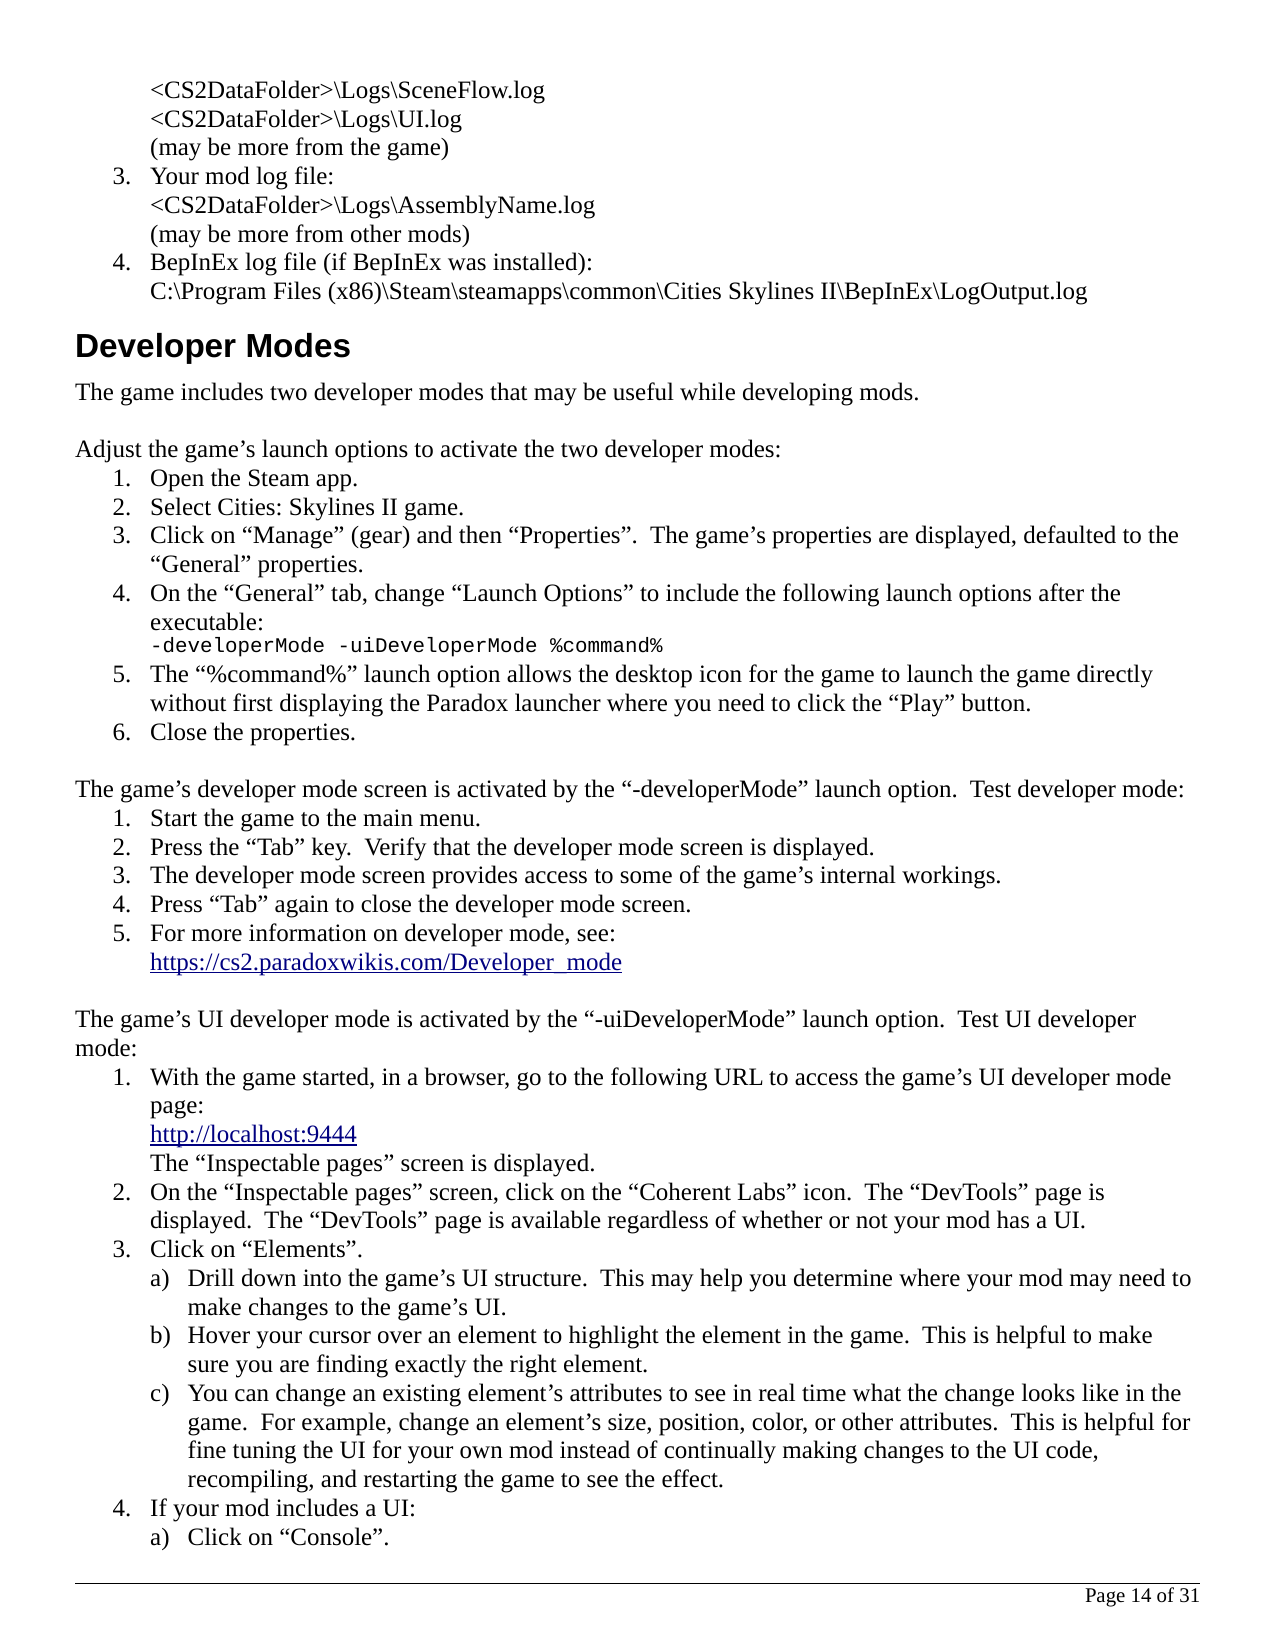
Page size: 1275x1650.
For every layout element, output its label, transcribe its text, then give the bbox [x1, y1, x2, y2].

list For more information on developer mode, see: https://cs2.paradoxwikis.com/Developer_mode [112, 918, 1200, 975]
text The game’s developer mode screen is activated by the “-developerMode” launch option. Test developer mode: [75, 774, 1200, 803]
list Hover your cursor over an element to highlight the element in the game. This is helpful to make sure you are finding exactly the right element. [150, 1320, 1200, 1378]
list Your mod log file: <CS2DataFolder>\Logs\AssemblyName.log (may be more from other mods) [112, 161, 1200, 247]
list Select Cities: Skylines II game. [112, 492, 1200, 521]
list On the “Inspectable pages” screen, click on the “Coherent Labs” icon. The “DevTools” page is displayed. The “DevTools” page is available regardless of whether or not your mod has a UI. [112, 1177, 1200, 1234]
list If your mod includes a UI: [112, 1493, 1200, 1522]
text Adjust the game’s launch options to activate the two developer modes: [75, 434, 1200, 463]
list Press the “Tab” key. Verify that the developer mode screen is displayed. [112, 832, 1200, 860]
list On the “General” tab, change “Launch Options” to include the following launch options after the executable: -developerMode -uiDeveloperMode %command% [112, 578, 1200, 659]
list <CS2DataFolder>\Logs\SceneFlow.log <CS2DataFolder>\Logs\UI.log (may be more from the game) [112, 75, 1200, 161]
list Click on “Manage” (gear) and then “Properties”. The game’s properties are displayed, defaulted to the “General” properties. [112, 521, 1200, 578]
list You can change an existing element’s attributes to see in real time what the change looks like in the game. For example, change an element’s size, position, color, or other attributes. This is helpful for fine tuning the UI for your own mod instead of continually making changes to the UI code, recompiling, and restarting the game to see the effect. [150, 1378, 1200, 1493]
text The game includes two developer modes that may be useful while developing mods. [75, 377, 1200, 406]
list The “%command%” launch option allows the desktop icon for the game to launch the game directly without first displaying the Paradox launcher where you need to click the “Play” button. [112, 659, 1200, 717]
subtitle Developer Modes [75, 326, 1200, 364]
list Start the game to the main menu. [112, 803, 1200, 832]
list With the game started, in a browser, go to the following URL to access the game’s UI developer mode page: http://localhost:9444 The “Inspectable pages” screen is displayed. [112, 1062, 1200, 1177]
list Close the properties. [112, 717, 1200, 745]
list Open the Steam app. [112, 463, 1200, 492]
list Press “Tab” again to close the developer mode screen. [112, 889, 1200, 918]
list Click on “Console”. [150, 1522, 1200, 1550]
list BepInEx log file (if BepInEx was installed): C:\Program Files (x86)\Steam\steamapps\common\Cities Skylines II\BepInEx\LogOutput.log [112, 247, 1200, 305]
list Click on “Elements”. [112, 1234, 1200, 1263]
text The game’s UI developer mode is activated by the “-uiDeveloperMode” launch option. Test UI developer mode: [75, 1004, 1200, 1062]
list The developer mode screen provides access to some of the game’s internal workings. [112, 860, 1200, 889]
list Drill down into the game’s UI structure. This may help you determine where your mod may need to make changes to the game’s UI. [150, 1263, 1200, 1320]
